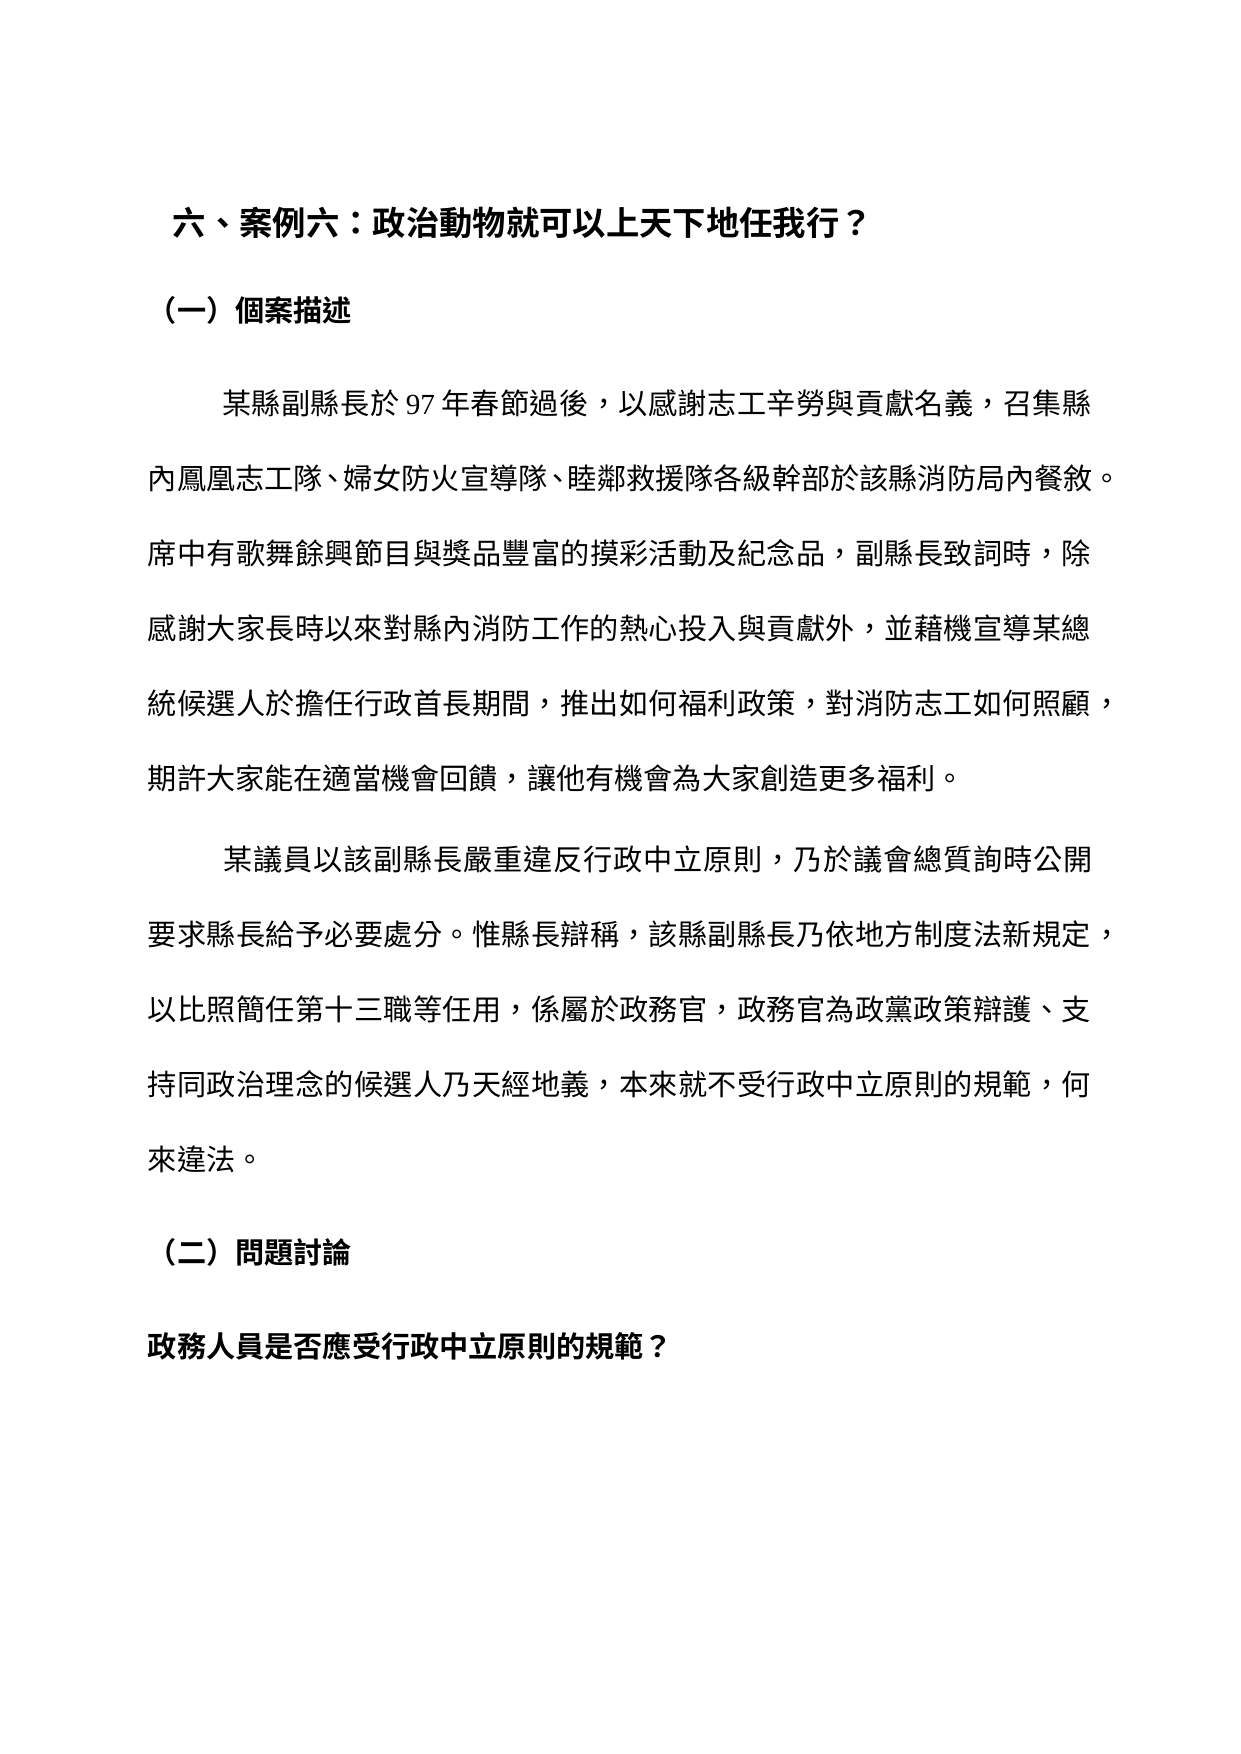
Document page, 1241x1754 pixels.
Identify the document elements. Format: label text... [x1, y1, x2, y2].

text （一）個案描述 [148, 271, 1092, 346]
text 政務人員是否應受行政中立原則的規範？ [148, 1307, 1092, 1382]
text （二）問題討論 [148, 1213, 1092, 1288]
text 某縣副縣長於97年春節過後，以感謝志工辛勞與貢獻名義，召集縣內鳳凰志工隊、婦女防火宣導隊、睦鄰救援隊各級幹部於該縣消防局內餐敘。席中有歌舞餘興節目與獎品豐富的摸彩活動及紀念品，副縣長致詞時，除感謝大家長時以來對縣內消防工作的熱心投入與貢獻外，並藉機宣導某總統候選人於擔任行政首長期間，推出如何福利政策，對消防志工如何照顧，期許大家能在適當機會回饋，讓他有機會為大家創造更多福利。 [148, 364, 1092, 814]
text 某議員以該副縣長嚴重違反行政中立原則，乃於議會總質詢時公開要求縣長給予必要處分。惟縣長辯稱，該縣副縣長乃依地方制度法新規定，以比照簡任第十三職等任用，係屬於政務官，政務官為政黨政策辯護、支持同政治理念的候選人乃天經地義，本來就不受行政中立原則的規範，何來違法。 [148, 820, 1092, 1195]
subtitle 六、案例六：政治動物就可以上天下地任我行？ [172, 183, 1092, 258]
